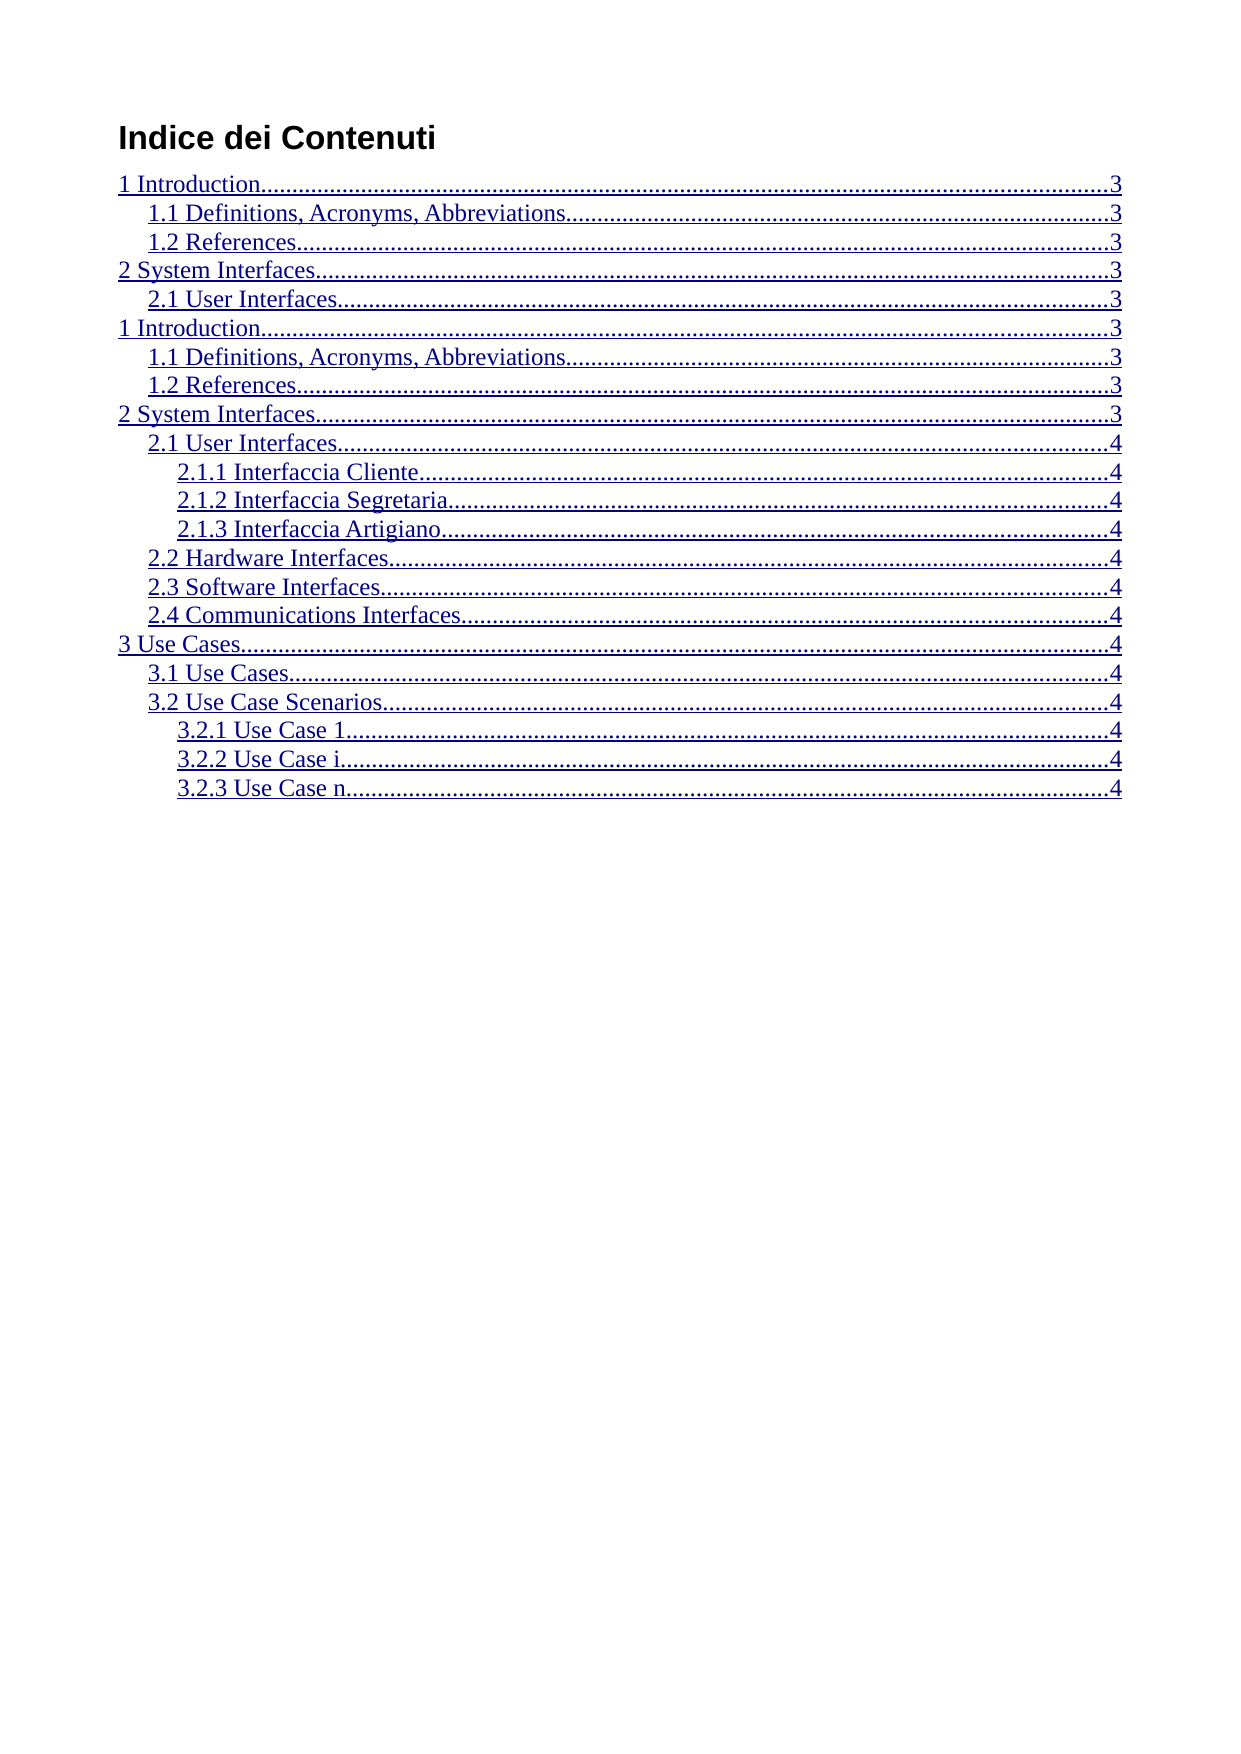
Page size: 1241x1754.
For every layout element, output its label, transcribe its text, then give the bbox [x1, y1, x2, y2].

text 3.2.2 Use Case i 4 [177, 744, 1122, 769]
text 2.3 Software Interfaces 4 [148, 572, 1122, 597]
text 3.2.1 Use Case 1 4 [177, 715, 1122, 740]
text 2.1 User Interfaces 3 [148, 284, 1122, 309]
text 3.1 Use Cases 4 [148, 658, 1122, 683]
text 3.2.3 Use Case n 4 [177, 773, 1122, 798]
text 2.1 User Interfaces 4 [148, 428, 1122, 453]
text 2.1.2 Interfaccia Segretaria 4 [177, 485, 1122, 510]
text 2 System Interfaces 3 [118, 255, 1122, 280]
text 1 Introduction 3 [118, 313, 1122, 338]
text 1.1 Definitions, Acronyms, Abbreviations 3 [148, 342, 1122, 367]
text 2.2 Hardware Interfaces 4 [148, 543, 1122, 568]
text 3 Use Cases 4 [118, 629, 1122, 654]
text 1.2 References 3 [148, 227, 1122, 252]
text 1.1 Definitions, Acronyms, Abbreviations 3 [148, 198, 1122, 223]
text 3.2 Use Case Scenarios 4 [148, 687, 1122, 712]
text Indice dei Contenuti [118, 118, 1122, 157]
text 1.2 References 3 [148, 370, 1122, 395]
text 1 Introduction 3 [118, 169, 1122, 194]
text 2.1.3 Interfaccia Artigiano 4 [177, 514, 1122, 539]
text 2.4 Communications Interfaces 4 [148, 600, 1122, 625]
text 2 System Interfaces 3 [118, 399, 1122, 424]
text 2.1.1 Interfaccia Cliente 4 [177, 457, 1122, 482]
